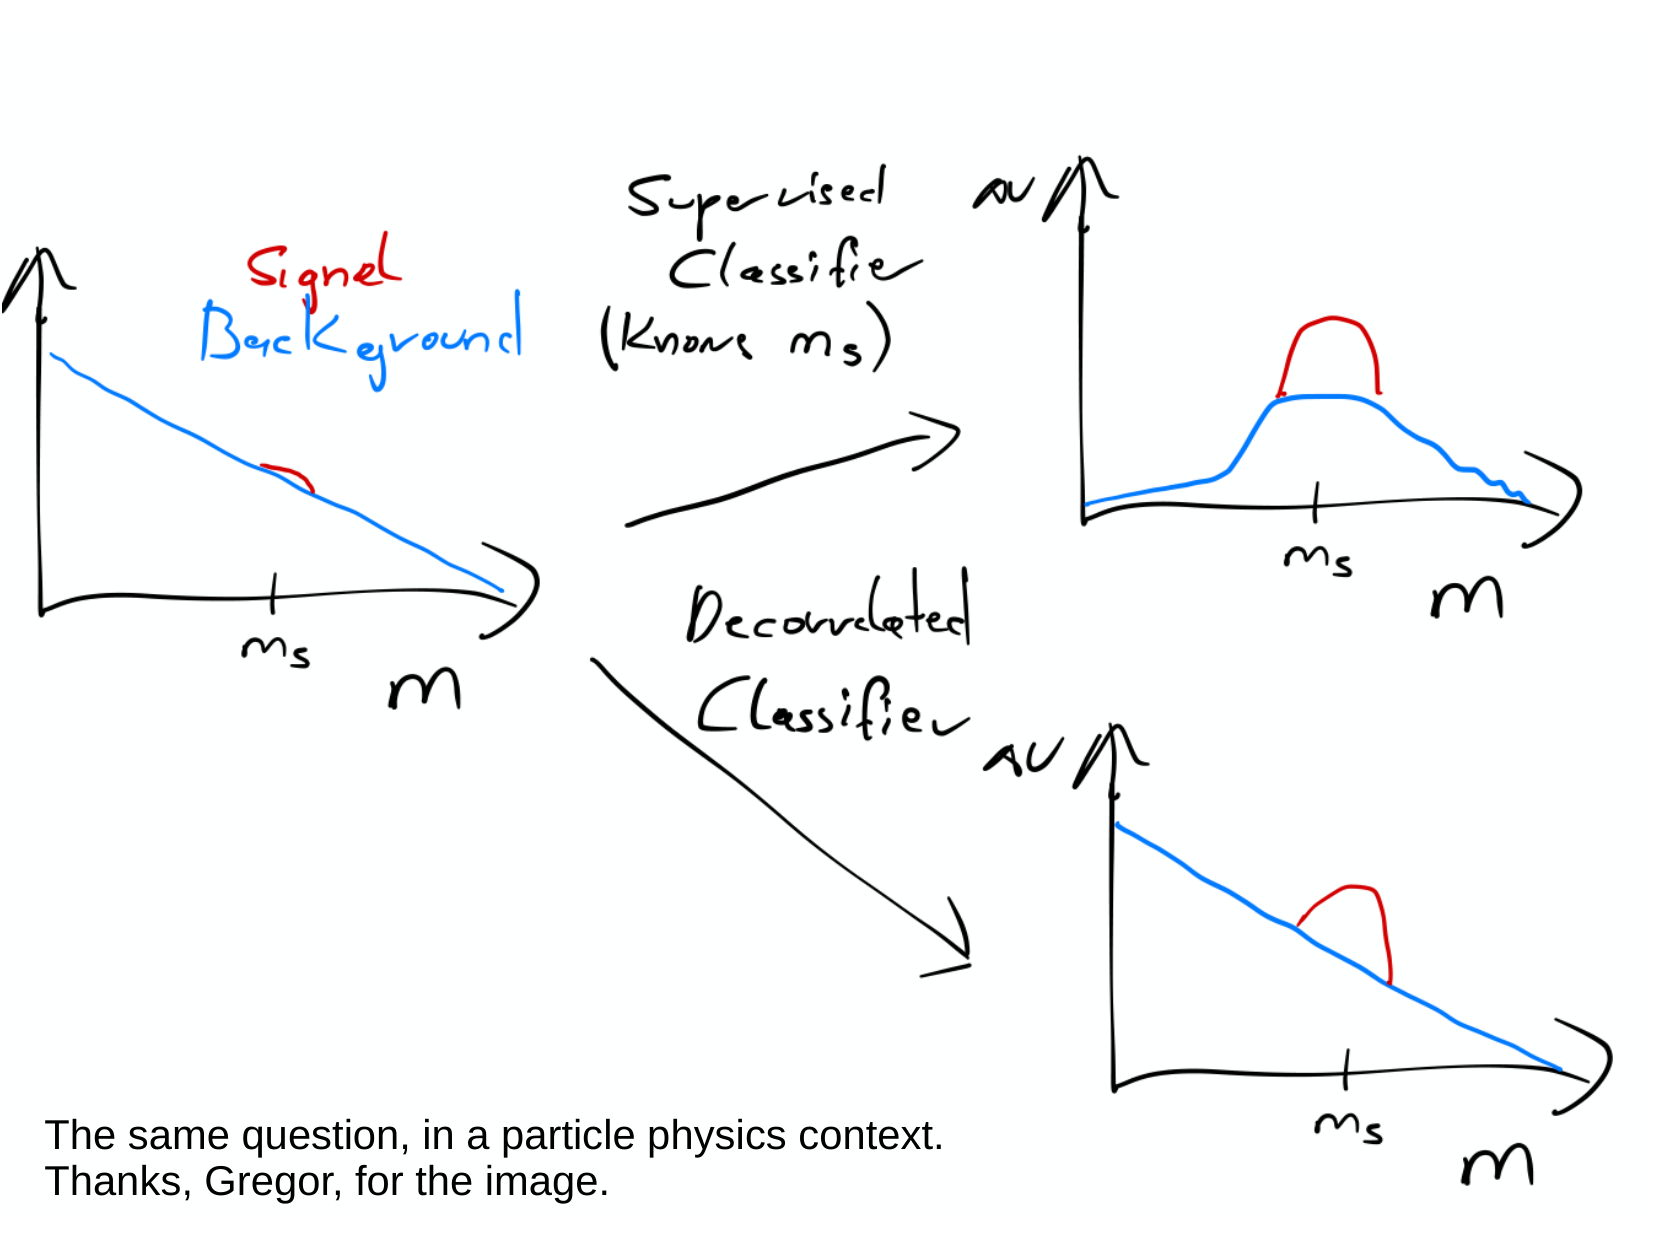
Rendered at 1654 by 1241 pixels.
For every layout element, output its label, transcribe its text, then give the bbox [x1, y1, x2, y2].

picture [2, 32, 1654, 1213]
text_box The same question, in a particle physics context. Thanks, Gregor, for the image. [29, 1104, 975, 1213]
